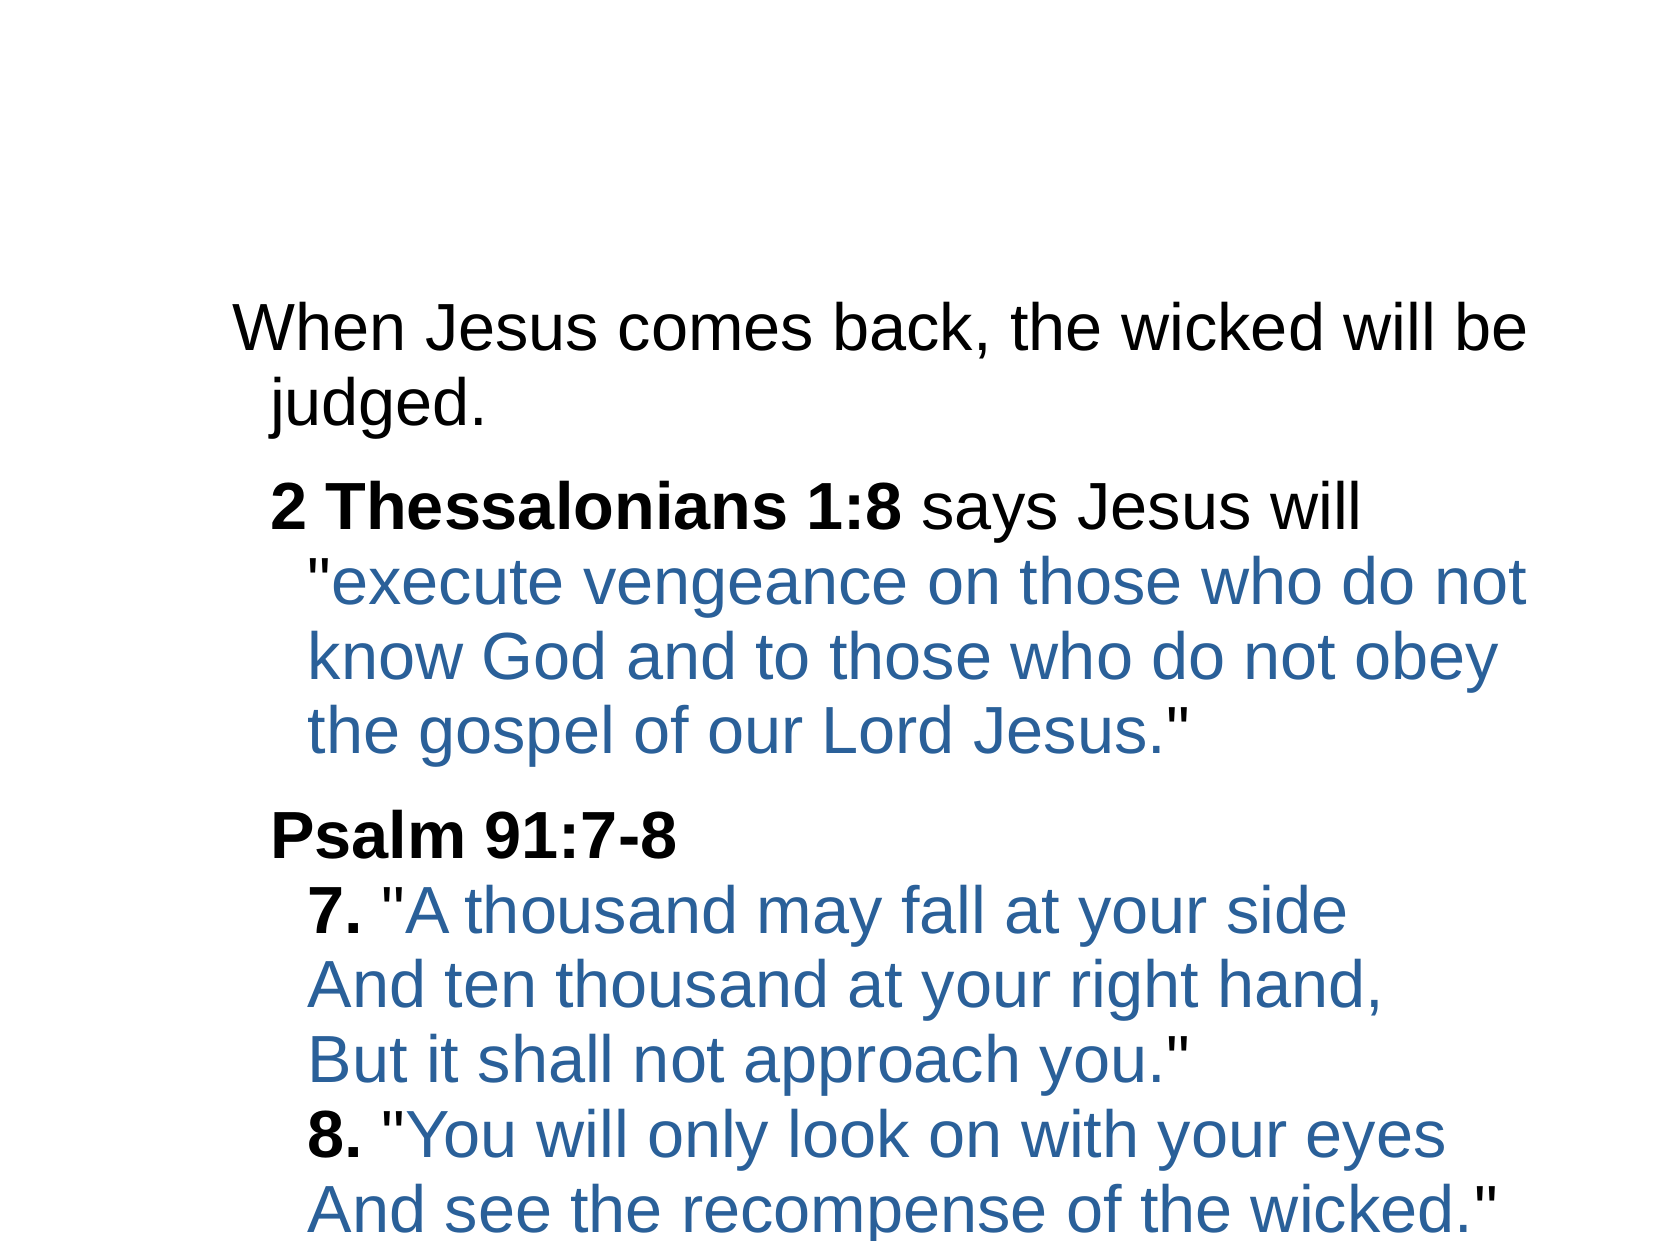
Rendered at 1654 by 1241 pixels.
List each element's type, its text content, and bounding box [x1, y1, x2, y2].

list When Jesus comes back, the wicked will be judged. 2 Thessalonians 1:8 says Jesus will "execute vengeance on those who do not know God and to those who do not obey the gospel of our Lord Jesus." Psalm 91:7-8 7. "A thousand may fall at your side And ten thousand at your right hand, But it shall not approach you." 8. "You will only look on with your eyes And see the recompense of the wicked." The wicked are judged. The righteous remain. The righteous will still be raptured to meet the Lord in the air for the 2nd advent of Christ, but Jesus is specifically honing in on what will happen to the unrighteous in this part of His discourse. [82, 290, 1571, 1241]
